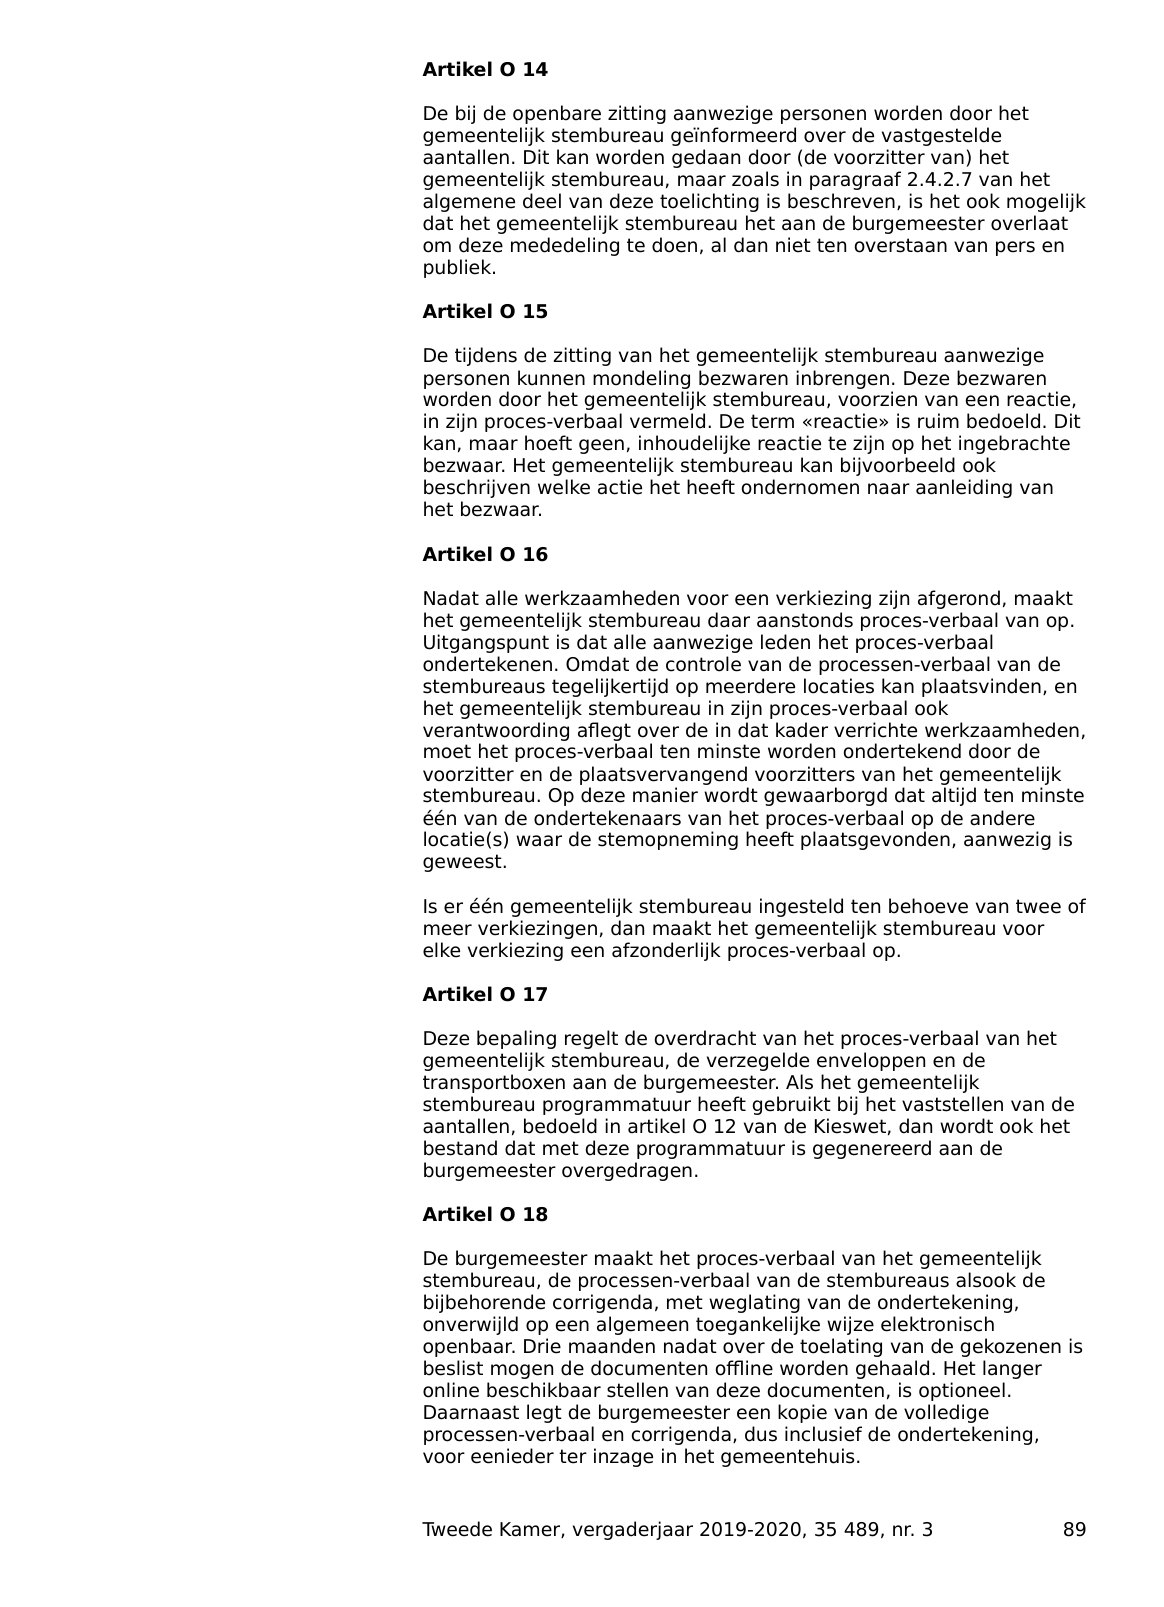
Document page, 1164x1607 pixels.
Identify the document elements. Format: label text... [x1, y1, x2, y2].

text Is er één gemeentelijk stembureau ingesteld ten behoeve van twee of meer verkiezingen, dan maakt het gemeentelijk stembureau voor elke verkiezing een afzonderlijk proces-verbaal op. [422, 896, 1087, 961]
text Nadat alle werkzaamheden voor een verkiezing zijn afgerond, maakt het gemeentelijk stembureau daar aanstonds proces-verbaal van op. Uitgangspunt is dat alle aanwezige leden het proces-verbaal ondertekenen. Omdat de controle van de processen-verbaal van de stembureaus tegelijkertijd op meerdere locaties kan plaatsvinden, en het gemeentelijk stembureau in zijn proces-verbaal ook verantwoording aflegt over de in dat kader verrichte werkzaamheden, moet het proces-verbaal ten minste worden ondertekend door de voorzitter en de plaatsvervangend voorzitters van het gemeentelijk stembureau. Op deze manier wordt gewaarborgd dat altijd ten minste één van de ondertekenaars van het proces-verbaal op de andere locatie(s) waar de stemopneming heeft plaatsgevonden, aanwezig is geweest. [422, 588, 1087, 873]
text De burgemeester maakt het proces-verbaal van het gemeentelijk stembureau, de processen-verbaal van de stembureaus alsook de bijbehorende corrigenda, met weglating van de ondertekening, onverwijld op een algemeen toegankelijke wijze elektronisch openbaar. Drie maanden nadat over de toelating van de gekozenen is beslist mogen de documenten offline worden gehaald. Het langer online beschikbaar stellen van deze documenten, is optioneel. Daarnaast legt de burgemeester een kopie van de volledige processen-verbaal en corrigenda, dus inclusief de ondertekening, voor eenieder ter inzage in het gemeentehuis. [422, 1248, 1087, 1468]
subtitle Artikel O 15 [422, 301, 1087, 323]
text De bij de openbare zitting aanwezige personen worden door het gemeentelijk stembureau geïnformeerd over de vastgestelde aantallen. Dit kan worden gedaan door (de voorzitter van) het gemeentelijk stembureau, maar zoals in paragraaf 2.4.2.7 van het algemene deel van deze toelichting is beschreven, is het ook mogelijk dat het gemeentelijk stembureau het aan de burgemeester overlaat om deze mededeling te doen, al dan niet ten overstaan van pers en publiek. [422, 103, 1087, 279]
subtitle Artikel O 17 [422, 984, 1087, 1006]
subtitle Artikel O 18 [422, 1204, 1087, 1226]
text De tijdens de zitting van het gemeentelijk stembureau aanwezige personen kunnen mondeling bezwaren inbrengen. Deze bezwaren worden door het gemeentelijk stembureau, voorzien van een reactie, in zijn proces-verbaal vermeld. De term «reactie» is ruim bedoeld. Dit kan, maar hoeft geen, inhoudelijke reactie te zijn op het ingebrachte bezwaar. Het gemeentelijk stembureau kan bijvoorbeeld ook beschrijven welke actie het heeft ondernomen naar aanleiding van het bezwaar. [422, 345, 1087, 521]
subtitle Artikel O 14 [422, 59, 1087, 81]
text Deze bepaling regelt de overdracht van het proces-verbaal van het gemeentelijk stembureau, de verzegelde enveloppen en de transportboxen aan de burgemeester. Als het gemeentelijk stembureau programmatuur heeft gebruikt bij het vaststellen van de aantallen, bedoeld in artikel O 12 van de Kieswet, dan wordt ook het bestand dat met deze programmatuur is gegenereerd aan de burgemeester overgedragen. [422, 1028, 1087, 1182]
subtitle Artikel O 16 [422, 543, 1087, 565]
